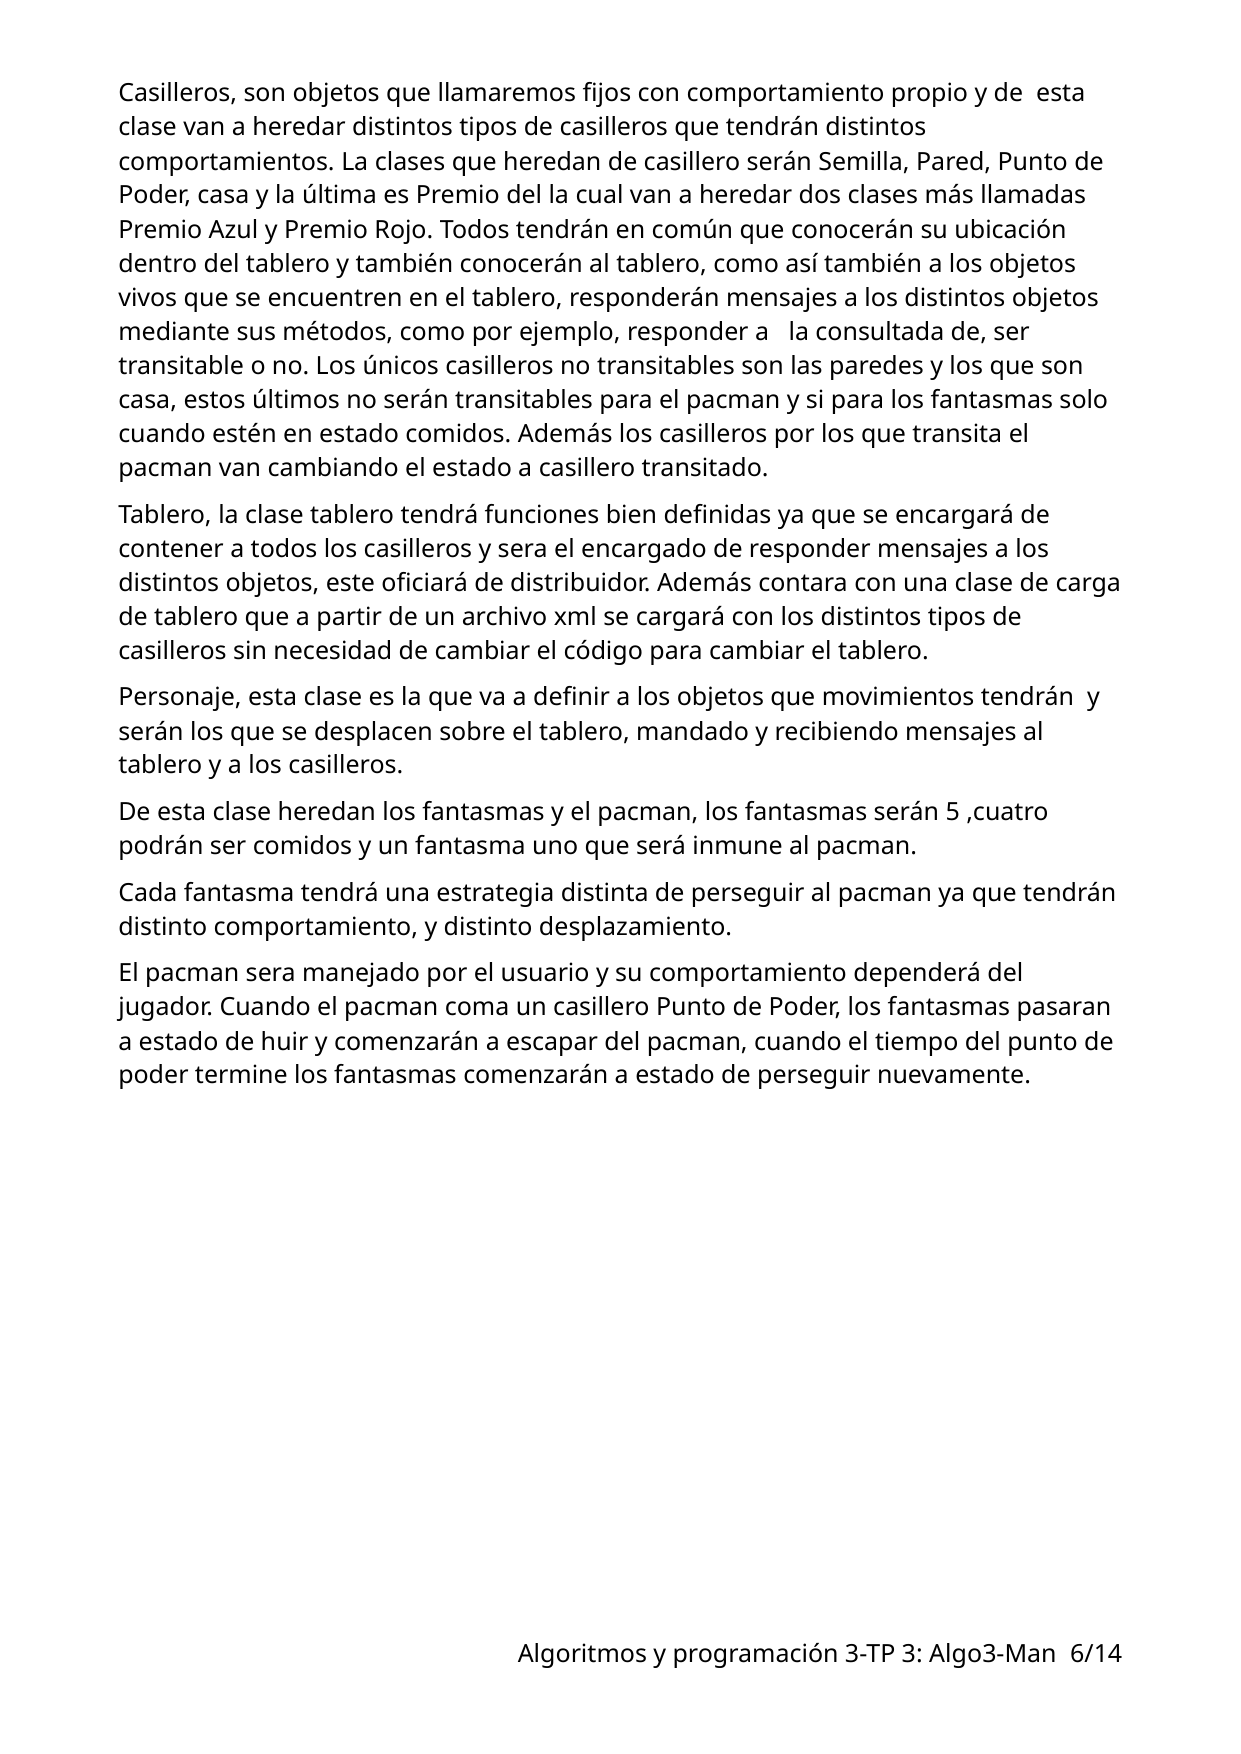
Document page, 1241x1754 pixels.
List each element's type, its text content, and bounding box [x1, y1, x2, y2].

text El pacman sera manejado por el usuario y su comportamiento dependerá del jugador. Cuando el pacman coma un casillero Punto de Poder, los fantasmas pasaran a estado de huir y comenzarán a escapar del pacman, cuando el tiempo del punto de poder termine los fantasmas comenzarán a estado de perseguir nuevamente. [118, 955, 1122, 1091]
text Cada fantasma tendrá una estrategia distinta de perseguir al pacman ya que tendrán distinto comportamiento, y distinto desplazamiento. [118, 874, 1122, 942]
text Personaje, esta clase es la que va a definir a los objetos que movimientos tendrán y serán los que se desplacen sobre el tablero, mandado y recibiendo mensajes al tablero y a los casilleros. [118, 679, 1122, 781]
text Tablero, la clase tablero tendrá funciones bien definidas ya que se encargará de contener a todos los casilleros y sera el encargado de responder mensajes a los distintos objetos, este oficiará de distribuidor. Además contara con una clase de carga de tablero que a partir de un archivo xml se cargará con los distintos tipos de casilleros sin necesidad de cambiar el código para cambiar el tablero. [118, 496, 1122, 667]
text De esta clase heredan los fantasmas y el pacman, los fantasmas serán 5 ,cuatro podrán ser comidos y un fantasma uno que será inmune al pacman. [118, 794, 1122, 862]
text Casilleros, son objetos que llamaremos fijos con comportamiento propio y de esta clase van a heredar distintos tipos de casilleros que tendrán distintos comportamientos. La clases que heredan de casillero serán Semilla, Pared, Punto de Poder, casa y la última es Premio del la cual van a heredar dos clases más llamadas Premio Azul y Premio Rojo. Todos tendrán en común que conocerán su ubicación dentro del tablero y también conocerán al tablero, como así también a los objetos vivos que se encuentren en el tablero, responderán mensajes a los distintos objetos mediante sus métodos, como por ejemplo, responder a la consultada de, ser transitable o no. Los únicos casilleros no transitables son las paredes y los que son casa, estos últimos no serán transitables para el pacman y si para los fantasmas solo cuando estén en estado comidos. Además los casilleros por los que transita el pacman van cambiando el estado a casillero transitado. [118, 75, 1122, 484]
